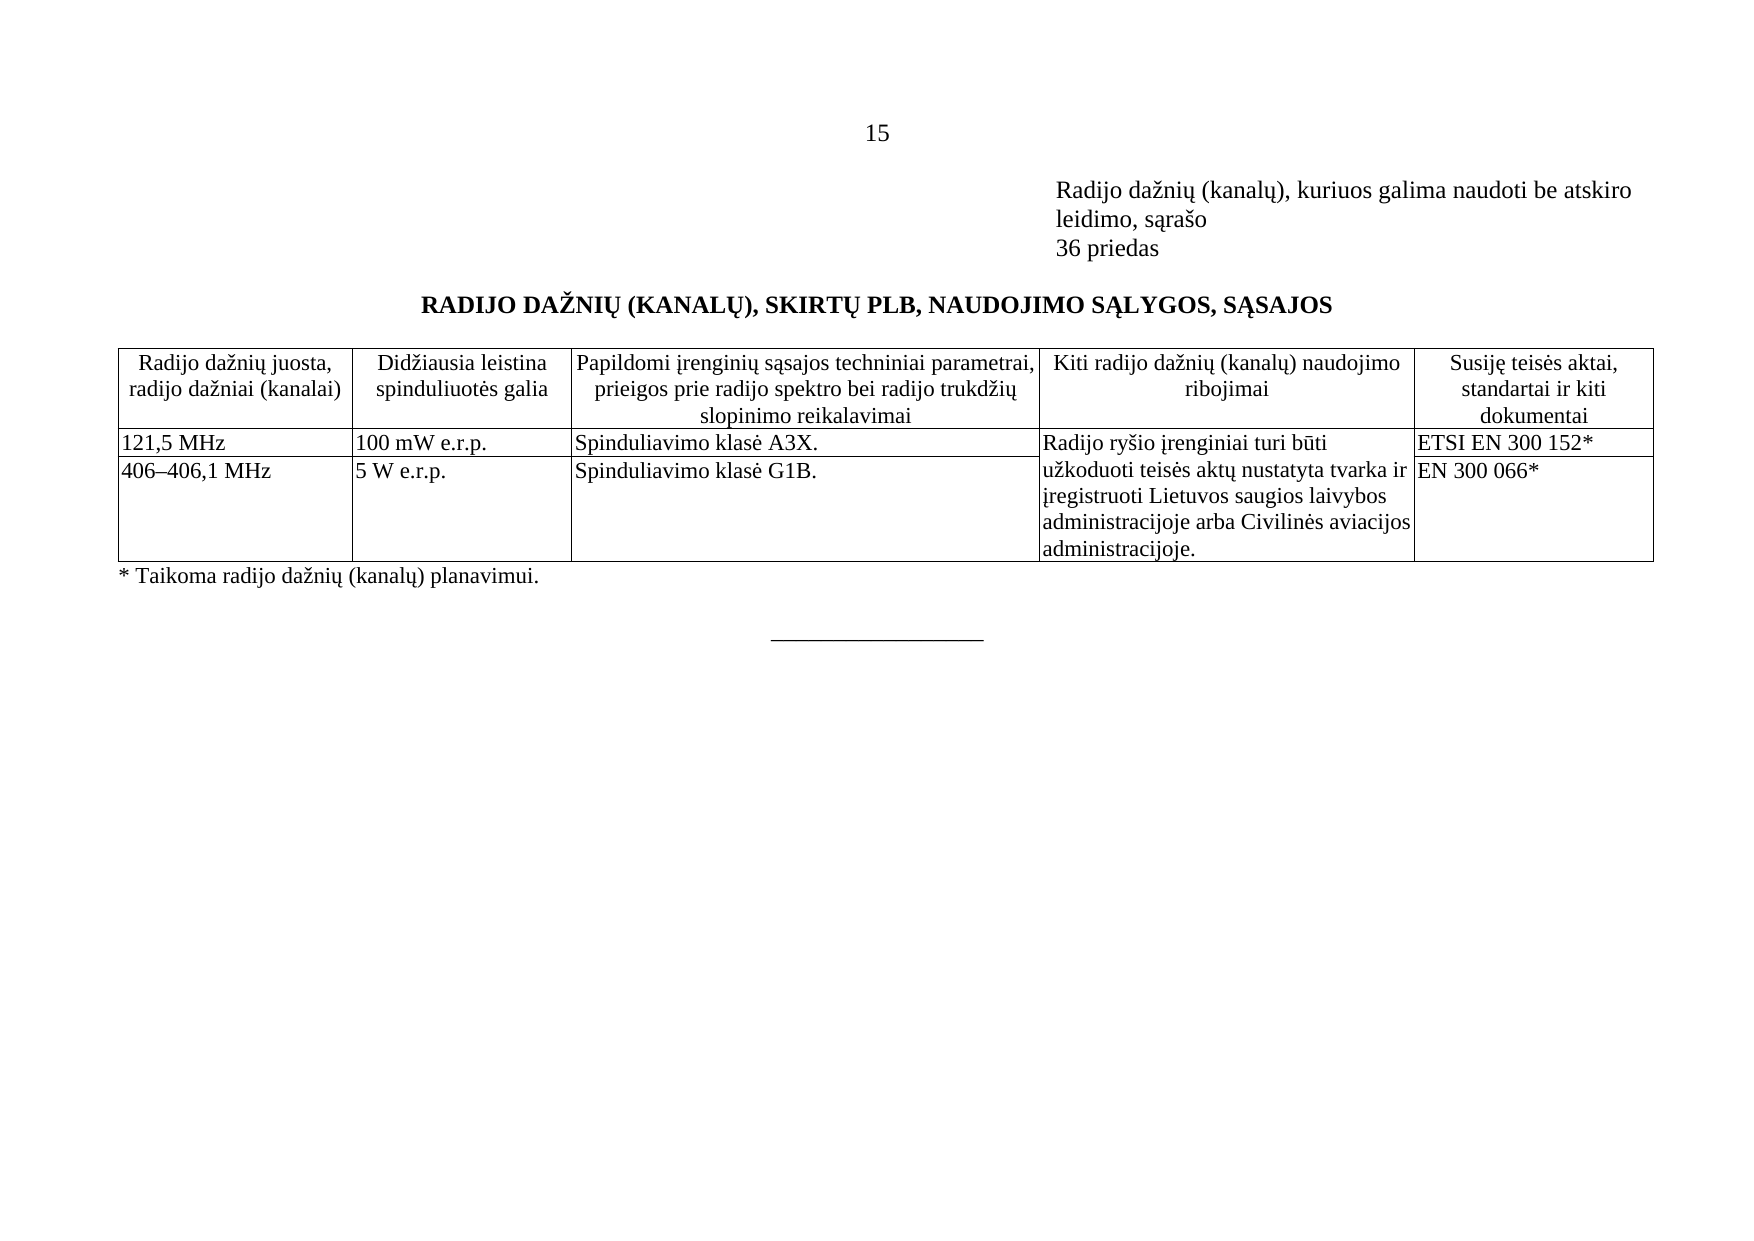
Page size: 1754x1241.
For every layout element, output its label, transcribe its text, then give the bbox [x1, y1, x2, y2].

text _________________ [118, 615, 1636, 643]
table_cell Radijo ryšio įrenginiai turi būti užkoduoti teisės aktų nustatyta tvarka ir įregistruoti Lietuvos saugios laivybos administracijoje arba Civilinės aviacijos administracijoje. [1040, 429, 1414, 561]
table_cell ETSI EN 300 152* [1415, 429, 1653, 456]
text RADIJO DAŽNIŲ (KANALŲ), SKIRTŲ PLB, NAUDOJIMO SĄLYGOS, SĄSAJOS [118, 291, 1636, 319]
text Radijo dažnių (kanalų), kuriuos galima naudoti be atskiro [1056, 176, 1636, 204]
text 36 priedas [1056, 233, 1636, 262]
table_header Kiti radijo dažnių (kanalų) naudojimo ribojimai [1040, 349, 1414, 428]
table_header Didžiausia leistina spinduliuotės galia [353, 349, 571, 428]
table_header Papildomi įrenginių sąsajos techniniai parametrai, prieigos prie radijo spektro bei radijo trukdžių slopinimo reikalavimai [572, 349, 1039, 428]
text * Taikoma radijo dažnių (kanalų) planavimui. [118, 562, 1636, 588]
table_cell 100 mW e.r.p. [353, 429, 571, 456]
table_cell 121,5 MHz [119, 429, 352, 456]
table_cell Spinduliavimo klasė G1B. [572, 457, 1039, 561]
table_cell Spinduliavimo klasė A3X. [572, 429, 1039, 456]
text leidimo, sąrašo [1056, 204, 1636, 233]
table_cell 5 W e.r.p. [353, 457, 571, 561]
table_header Radijo dažnių juosta, radijo dažniai (kanalai) [119, 349, 352, 428]
table_cell EN 300 066* [1415, 457, 1653, 561]
table_cell 406–406,1 MHz [119, 457, 352, 561]
table_header Susiję teisės aktai, standartai ir kiti dokumentai [1415, 349, 1653, 428]
